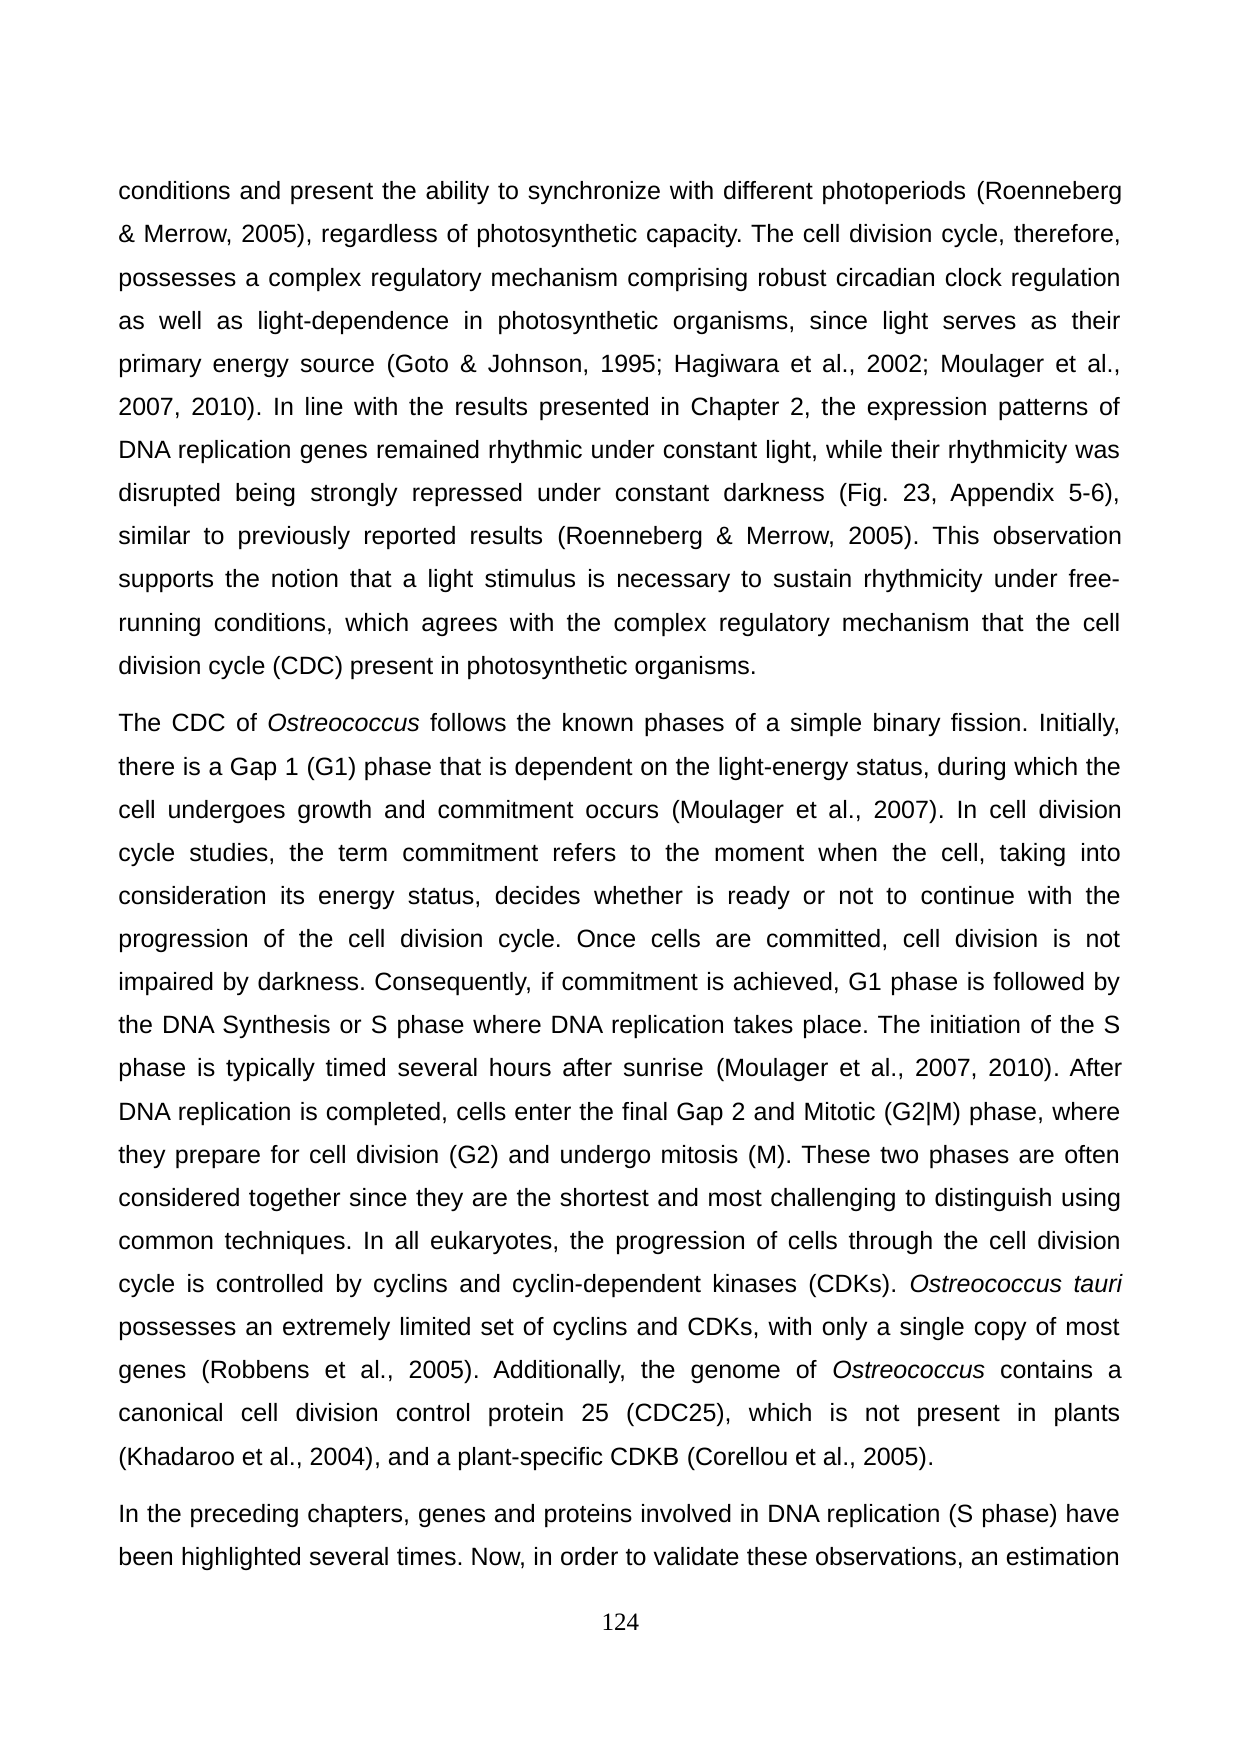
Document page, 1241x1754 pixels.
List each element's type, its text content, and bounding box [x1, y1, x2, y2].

text In the preceding chapters, genes and proteins involved in DNA replication (S phase) have been highlighted several times. Now, in order to validate these observations, an estimation [118, 1499, 1122, 1571]
text conditions and present the ability to synchronize with different photoperiods (Roenneberg & Merrow, 2005)⁠, regardless of photosynthetic capacity. The cell division cycle, therefore, possesses a complex regulatory mechanism comprising robust circadian clock regulation as well as light-dependence in photosynthetic organisms, since light serves as their primary energy source (Goto & Johnson, 1995; Hagiwara et al., 2002; Moulager et al., 2007, 2010)⁠. In line with the results presented in Chapter 2, the expression patterns of DNA replication genes remained rhythmic under constant light, while their rhythmicity was disrupted being strongly repressed under constant darkness (Fig. 23, Appendix 5-6), similar to previously reported results (Roenneberg & Merrow, 2005)⁠. This observation supports the notion that a light stimulus is necessary to sustain rhythmicity under free-running conditions, which agrees with the complex regulatory mechanism that the cell division cycle (CDC) present in photosynthetic organisms. [118, 176, 1122, 679]
text The CDC of Ostreococcus follows the known phases of a simple binary fission. Initially, there is a Gap 1 (G1) phase that is dependent on the light-energy status, during which the cell undergoes growth and commitment occurs (Moulager et al., 2007)⁠. In cell division cycle studies, the term commitment refers to the moment when the cell, taking into consideration its energy status, decides whether is ready or not to continue with the progression of the cell division cycle. Once cells are committed, cell division is not impaired by darkness. Consequently, if commitment is achieved, G1 phase is followed by the DNA Synthesis or S phase where DNA replication takes place. The initiation of the S phase is typically timed several hours after sunrise (Moulager et al., 2007, 2010)⁠. After DNA replication is completed, cells enter the final Gap 2 and Mitotic (G2|M) phase, where they prepare for cell division (G2) and undergo mitosis (M). These two phases are often considered together since they are the shortest and most challenging to distinguish using common techniques. In all eukaryotes, the progression of cells through the cell division cycle is controlled by cyclins and cyclin-dependent kinases (CDKs). Ostreococcus tauri possesses an extremely limited set of cyclins and CDKs, with only a single copy of most genes (Robbens et al., 2005)⁠. Additionally, the genome of Ostreococcus contains a canonical cell division control protein 25 (CDC25), which is not present in plants (Khadaroo et al., 2004)⁠, and a plant-specific CDKB (Corellou et al., 2005)⁠. [118, 708, 1122, 1470]
